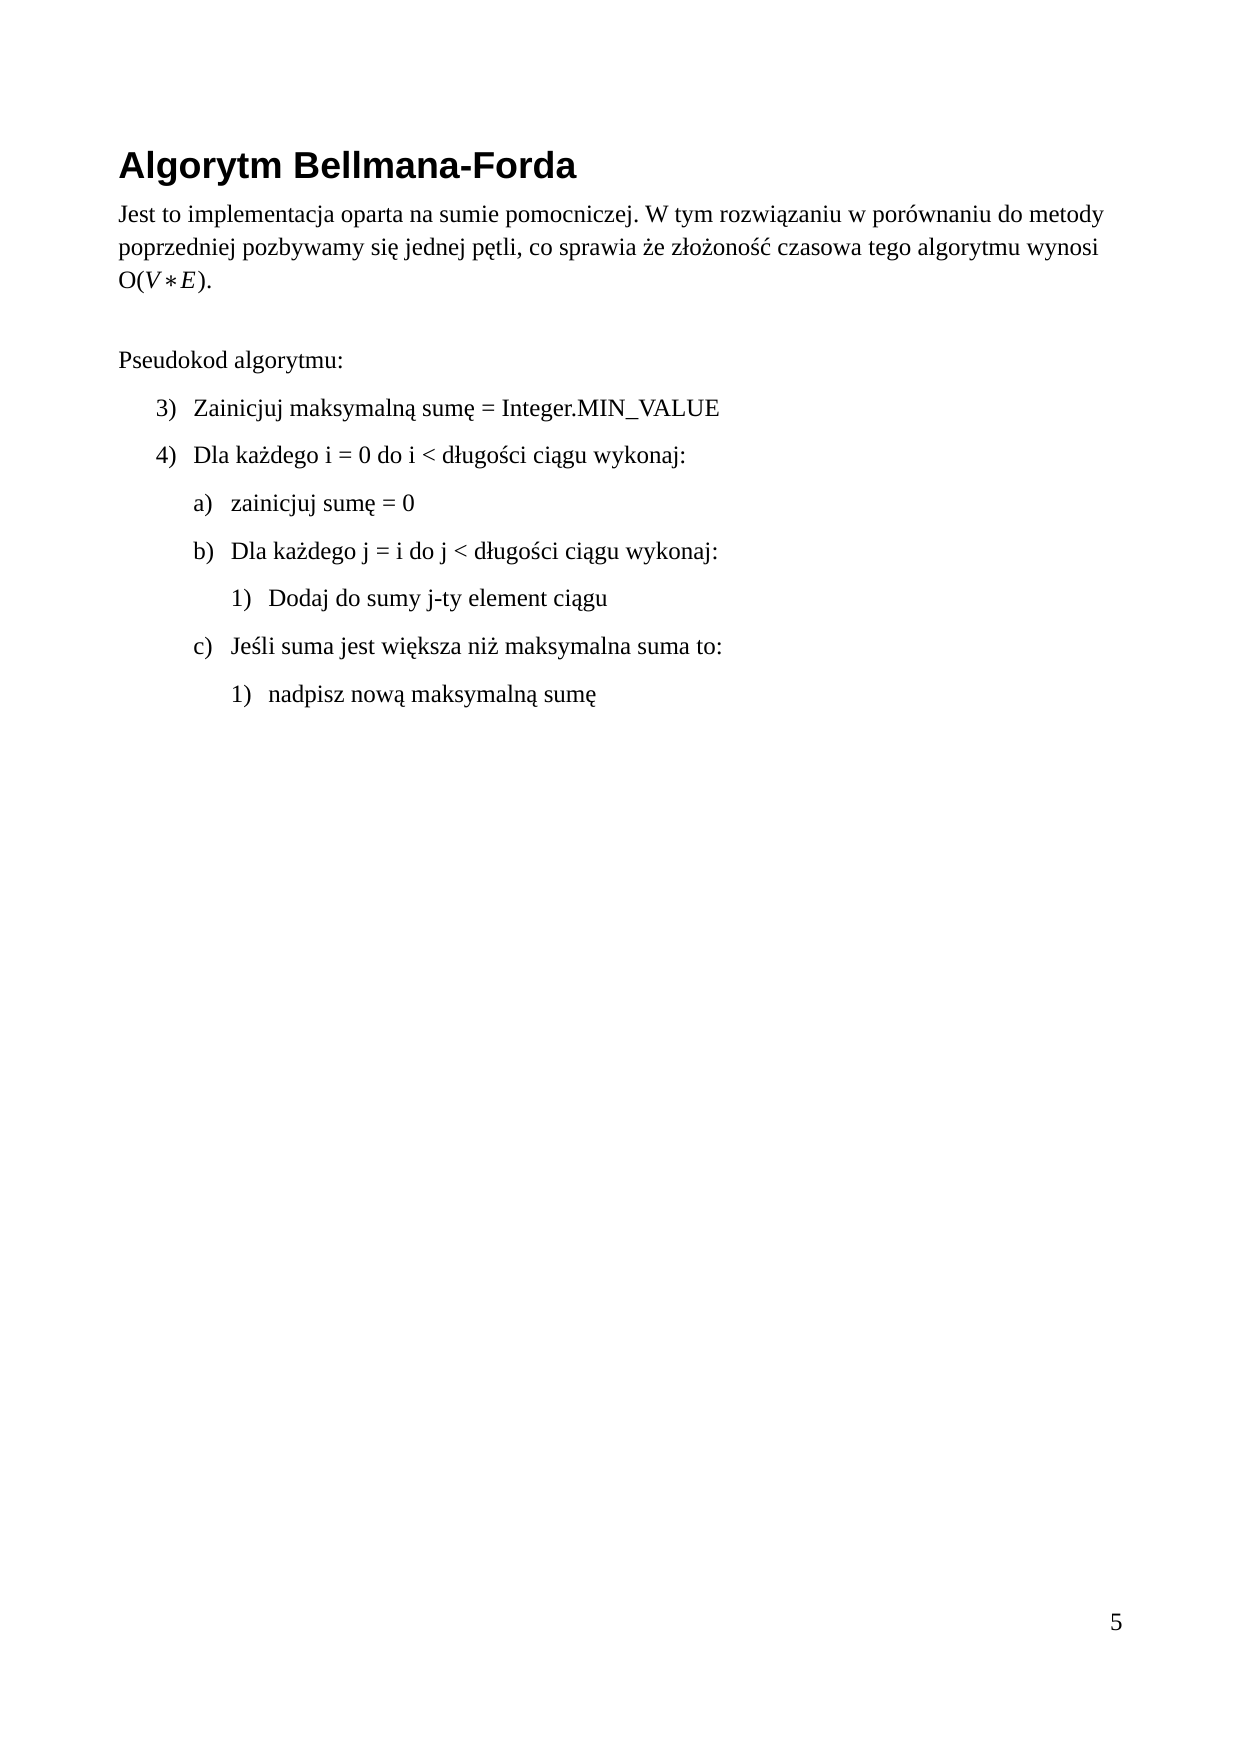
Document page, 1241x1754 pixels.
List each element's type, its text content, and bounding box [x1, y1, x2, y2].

list Dla każdego i = 0 do i < długości ciągu wykonaj: [156, 441, 1122, 469]
list Dodaj do sumy j-ty element ciągu [231, 583, 1122, 612]
subtitle Algorytm Bellmana-Forda [118, 143, 1122, 186]
list Jeśli suma jest większa niż maksymalna suma to: [193, 631, 1122, 660]
list Zainicjuj maksymalną sumę = Integer.MIN_VALUE [156, 393, 1122, 422]
list Dla każdego j = i do j < długości ciągu wykonaj: [193, 536, 1122, 564]
text Pseudokod algorytmu: [118, 345, 1122, 374]
list nadpisz nową maksymalną sumę [231, 679, 1122, 707]
text Jest to implementacja oparta na sumie pomocniczej. W tym rozwiązaniu w porównaniu do metody poprzedniej pozbywamy się jednej pętli, co sprawia że złożoność czasowa tego algorytmu wynosi O(). [118, 199, 1122, 327]
list zainicjuj sumę = 0 [193, 488, 1122, 517]
